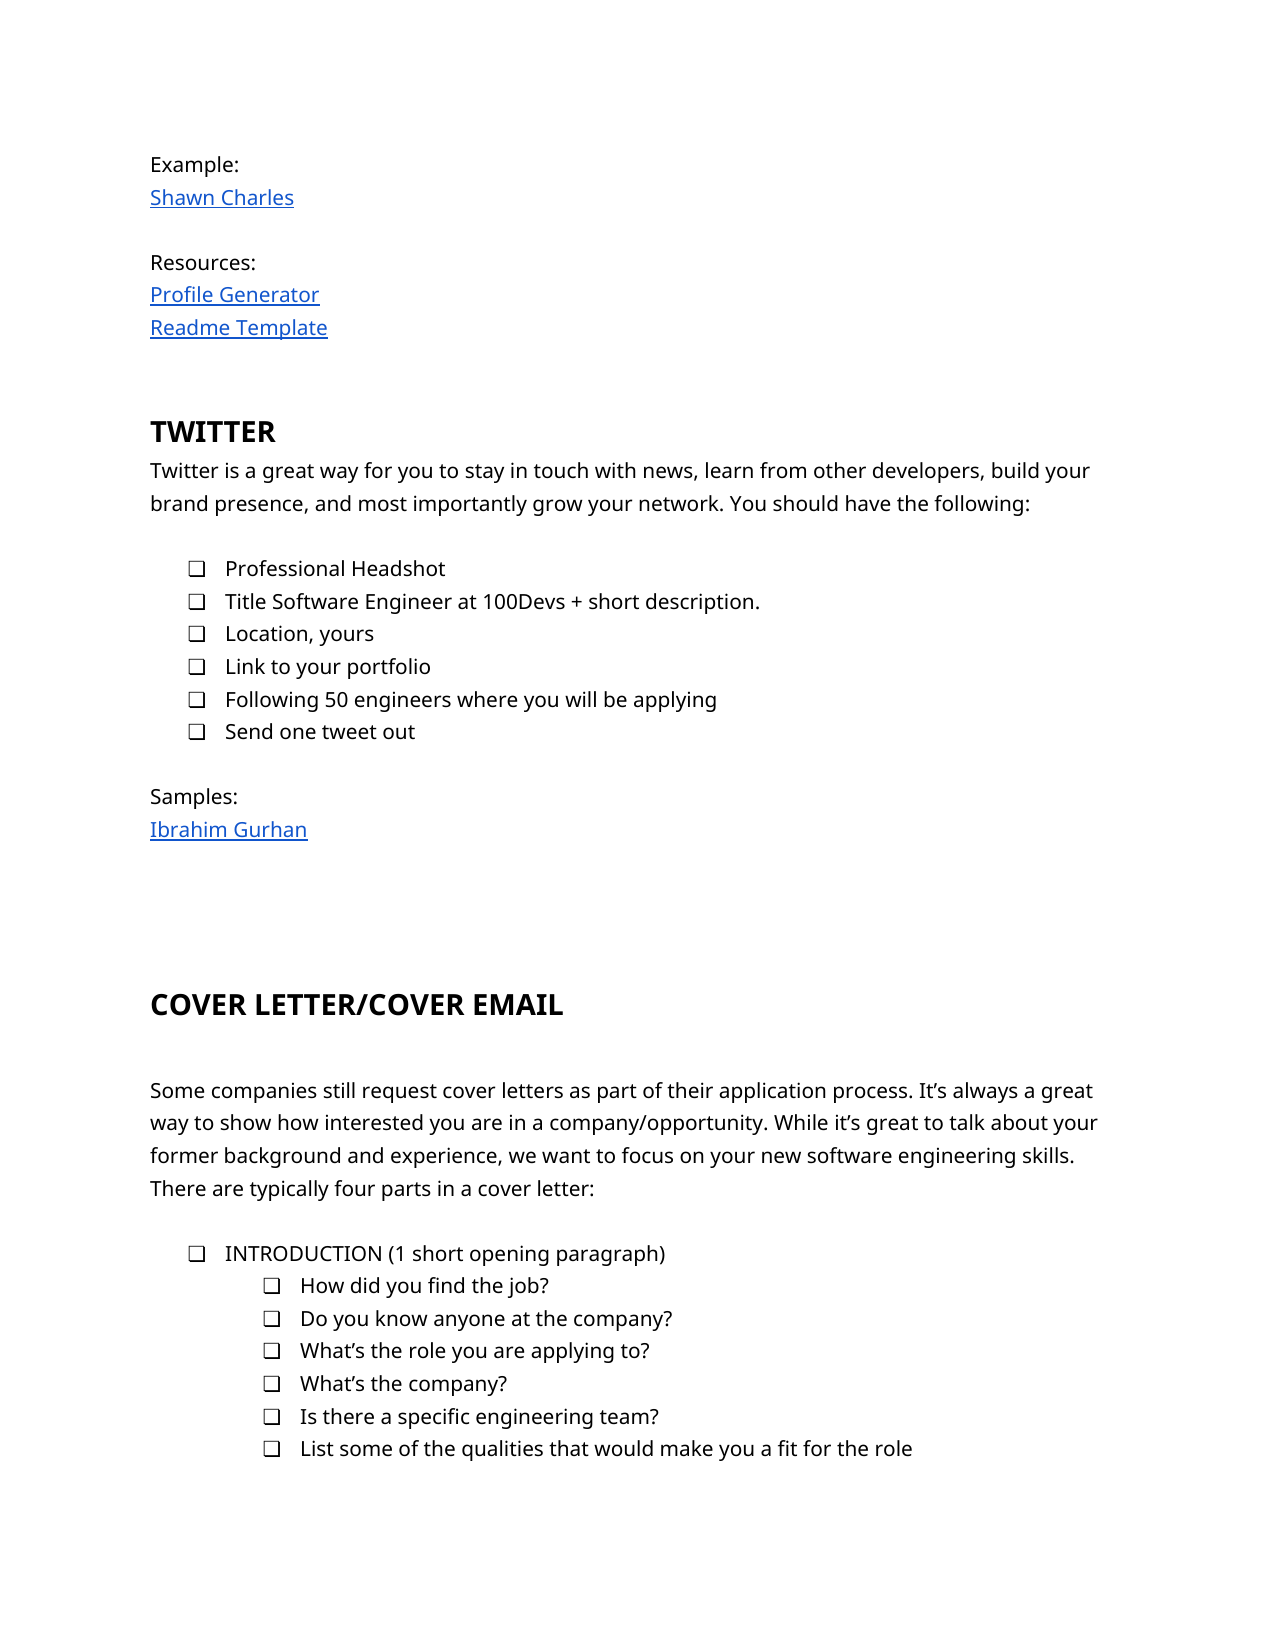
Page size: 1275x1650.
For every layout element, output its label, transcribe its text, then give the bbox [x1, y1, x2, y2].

list Do you know anyone at the company? [262, 1304, 1125, 1332]
text Samples: [150, 782, 1125, 811]
list Location, yours [187, 619, 1125, 648]
text COVER LETTER/COVER EMAIL [150, 984, 1125, 1024]
list Following 50 engineers where you will be applying [187, 685, 1125, 713]
text Twitter is a great way for you to stay in touch with news, learn from other developers, build your brand presence, and most importantly grow your network. You should have the following: [150, 456, 1125, 517]
list List some of the qualities that would make you a fit for the role [262, 1434, 1125, 1463]
text Readme Template [150, 313, 1125, 341]
list What’s the company? [262, 1369, 1125, 1398]
list Send one tweet out [187, 717, 1125, 746]
list How did you find the job? [262, 1271, 1125, 1300]
text TWITTER [150, 411, 1125, 451]
list Is there a specific engineering team? [262, 1402, 1125, 1430]
text Some companies still request cover letters as part of their application process. It’s always a great way to show how interested you are in a company/opportunity. While it’s great to talk about your former background and experience, we want to focus on your new software engineering skills. There are typically four parts in a cover letter: [150, 1076, 1125, 1202]
list Professional Headshot [187, 554, 1125, 583]
list Link to your portfolio [187, 652, 1125, 681]
text Resources: [150, 248, 1125, 276]
text Ibrahim Gurhan [150, 815, 1125, 843]
text Profile Generator [150, 280, 1125, 309]
list INTRODUCTION (1 short opening paragraph) [187, 1239, 1125, 1267]
text Example: [150, 150, 1125, 178]
list Title Software Engineer at 100Devs + short description. [187, 587, 1125, 615]
text Shawn Charles [150, 183, 1125, 211]
list What’s the role you are applying to? [262, 1337, 1125, 1365]
